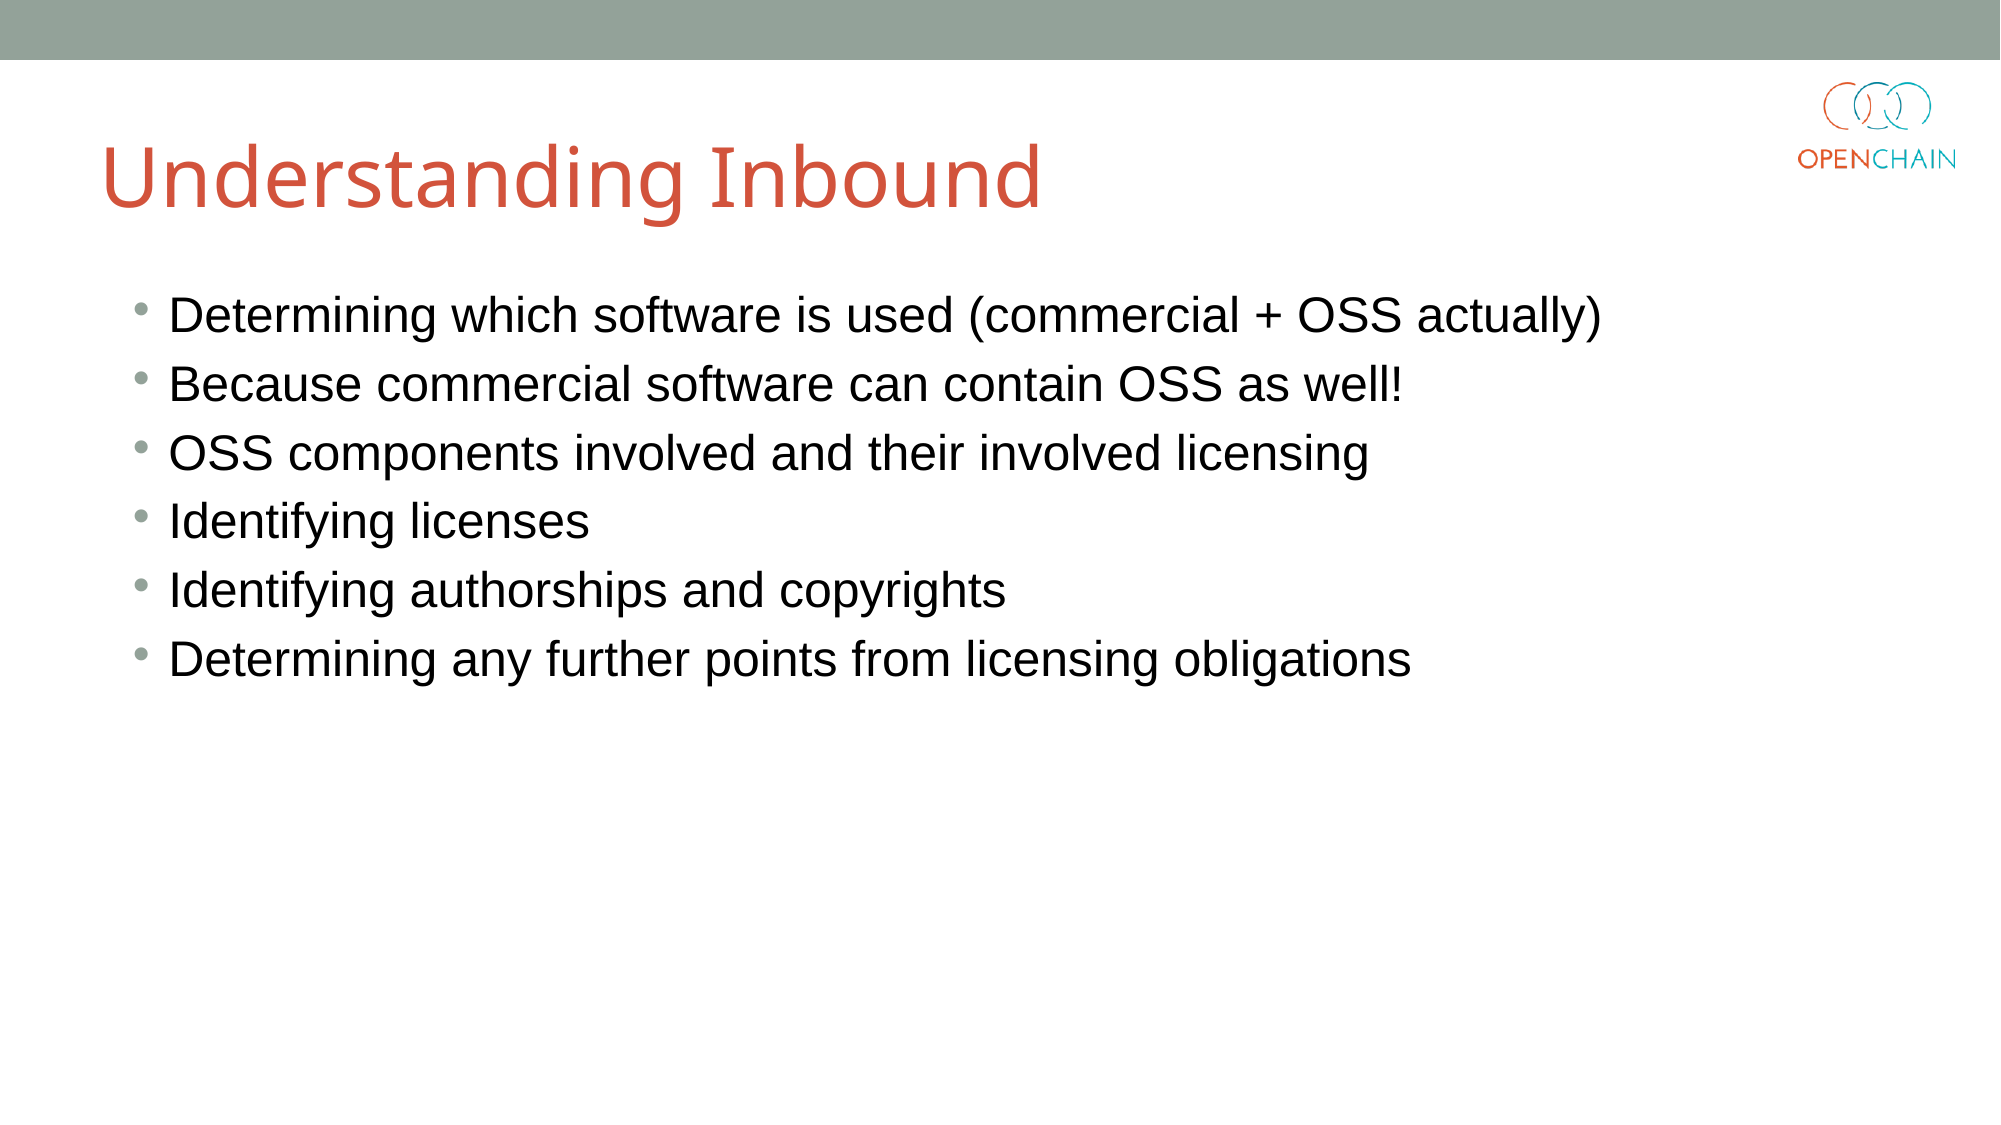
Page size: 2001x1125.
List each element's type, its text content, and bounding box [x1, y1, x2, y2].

text_box Determining which software is used (commercial + OSS actually) Because commercial software can contain OSS as well! OSS components involved and their involved licensing Identifying licenses Identifying authorships and copyrights Determining any further points from licensing obligations [118, 266, 1928, 1003]
text_box Understanding Inbound [648, 168, 673, 202]
text_box Understanding Inbound [100, 52, 1899, 225]
